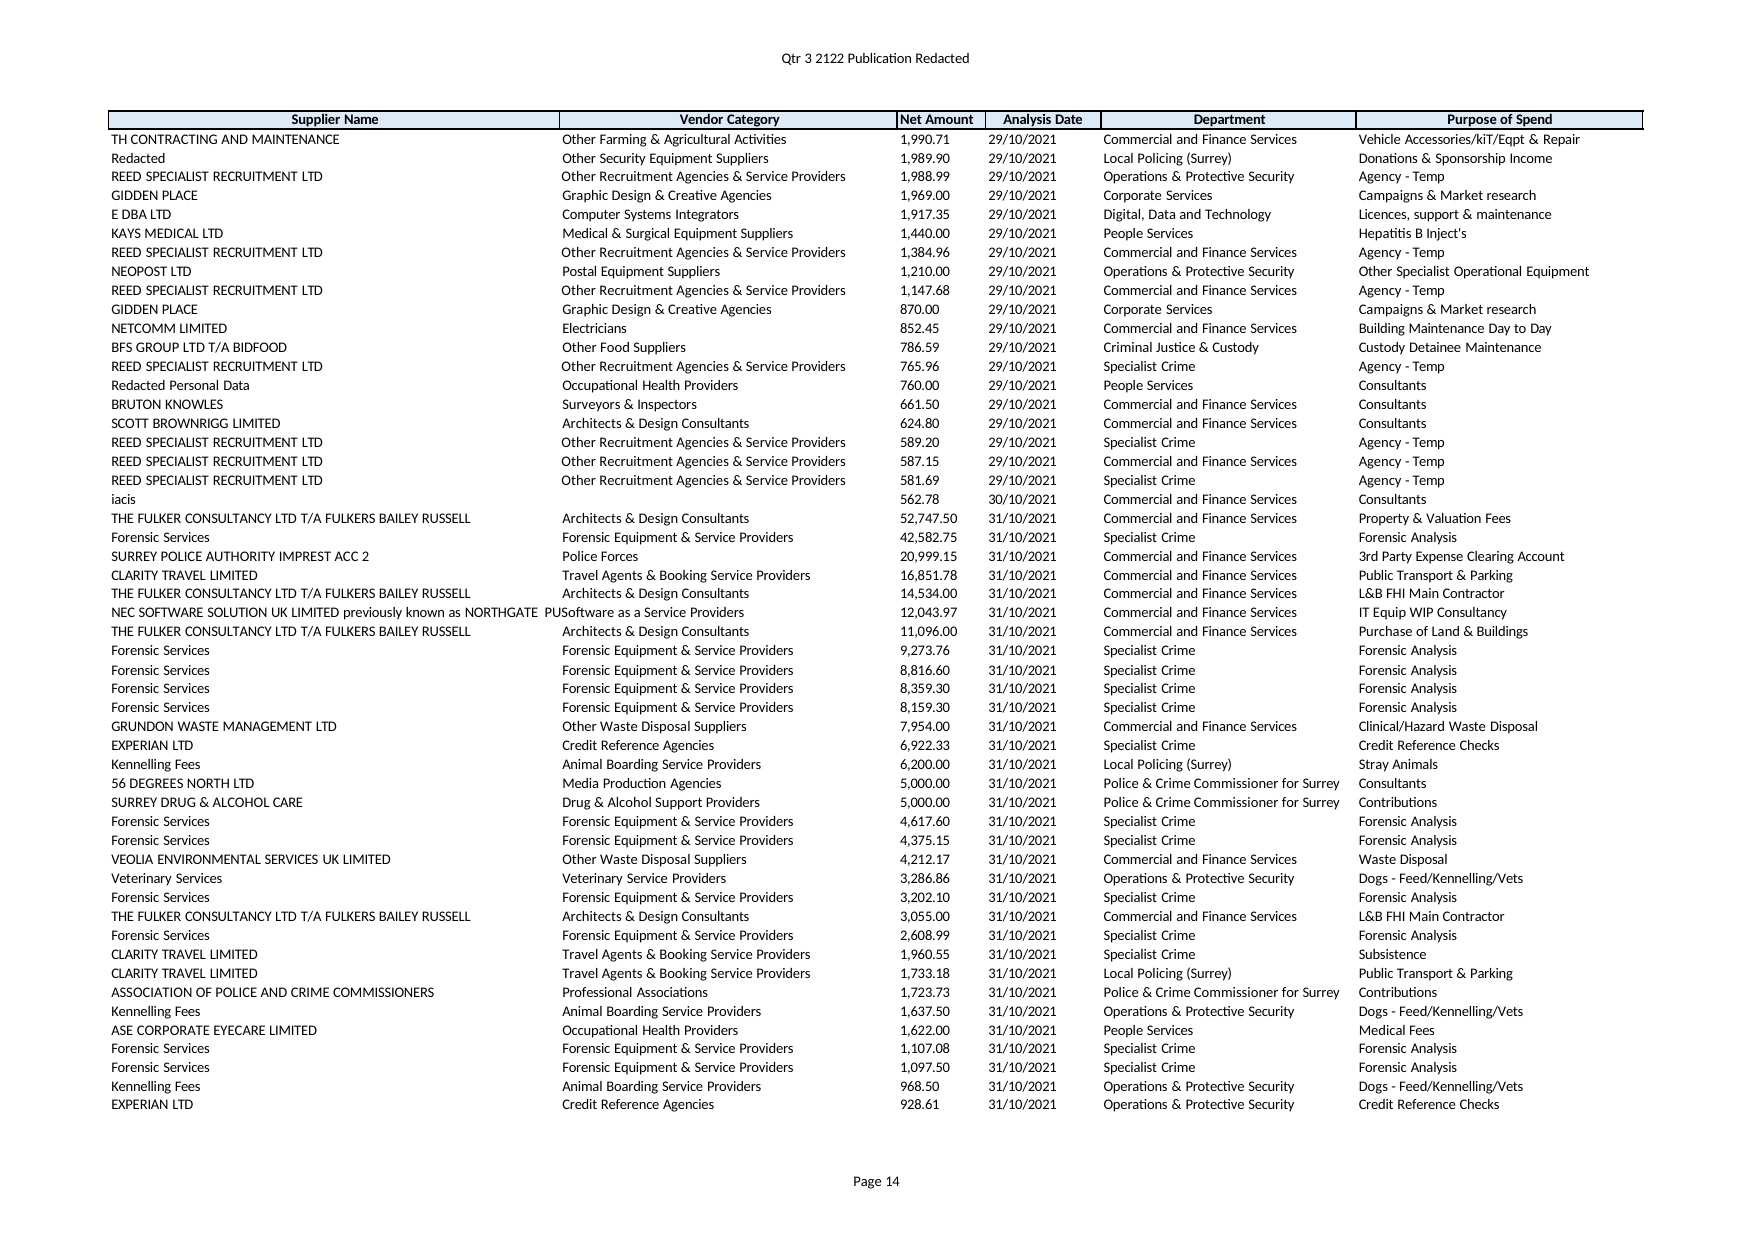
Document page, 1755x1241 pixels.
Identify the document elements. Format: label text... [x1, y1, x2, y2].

table_header Other Farming & Agricultural Activities [543, 133, 873, 149]
table_cell CLARITY TRAVEL LIMITED [108, 567, 543, 586]
table_cell 1,107.08 [873, 1041, 973, 1059]
table_cell Building Maintenance Day to Day [1349, 320, 1595, 339]
table_cell Hepatitis B Inject's [1349, 225, 1595, 244]
table_cell Forensic Services [108, 813, 543, 832]
table_cell Forensic Services [108, 889, 543, 908]
table_cell Graphic Design & Creative Agencies [543, 188, 873, 206]
table_cell Other Waste Disposal Suppliers [543, 851, 873, 870]
table_cell 31/10/2021 [973, 643, 1080, 661]
table_cell 31/10/2021 [973, 624, 1080, 642]
table_cell Corporate Services [1080, 188, 1349, 206]
table_cell Clinical/Hazard Waste Disposal [1349, 718, 1595, 737]
table_cell 870.00 [873, 301, 973, 320]
table_cell Specialist Crime [1080, 832, 1349, 851]
table_cell Forensic Analysis [1349, 832, 1595, 851]
table_cell Credit Reference Checks [1349, 737, 1595, 756]
table_cell BRUTON KNOWLES [108, 396, 543, 415]
table_cell 31/10/2021 [973, 889, 1080, 908]
table_cell Police & Crime Commissioner for Surrey [1080, 775, 1349, 794]
table_cell Medical & Surgical Equipment Suppliers [543, 225, 873, 244]
table_cell Agency - Temp [1349, 434, 1595, 453]
table_cell 31/10/2021 [973, 794, 1080, 813]
table_cell Forensic Equipment & Service Providers [543, 699, 873, 718]
table_cell 20,999.15 [873, 548, 973, 567]
table_cell 29/10/2021 [973, 415, 1080, 434]
table_cell Forensic Services [108, 529, 543, 548]
table_cell 31/10/2021 [973, 908, 1080, 927]
table_cell Credit Reference Agencies [543, 737, 873, 756]
table_cell Police & Crime Commissioner for Surrey [1080, 794, 1349, 813]
table_cell Architects & Design Consultants [543, 586, 873, 604]
table_cell Forensic Analysis [1349, 661, 1595, 680]
table_cell 6,200.00 [873, 756, 973, 775]
table_cell Forensic Services [108, 643, 543, 661]
table_cell Occupational Health Providers [543, 377, 873, 396]
table_cell 29/10/2021 [973, 453, 1080, 472]
table_cell Criminal Justice & Custody [1080, 339, 1349, 358]
table_cell EXPERIAN LTD [108, 737, 543, 756]
table_cell Commercial and Finance Services [1080, 244, 1349, 263]
table_cell Specialist Crime [1080, 1041, 1349, 1059]
table_cell Forensic Equipment & Service Providers [543, 680, 873, 699]
table_cell 6,922.33 [873, 737, 973, 756]
table_cell Commercial and Finance Services [1080, 396, 1349, 415]
table_header Vehicle Accessories/kiT/Eqpt & Repair [1349, 133, 1595, 149]
table_cell 29/10/2021 [973, 188, 1080, 206]
table_cell Commercial and Finance Services [1080, 567, 1349, 586]
table_cell Forensic Services [108, 927, 543, 946]
table_cell REED SPECIALIST RECRUITMENT LTD [108, 244, 543, 263]
table_cell Architects & Design Consultants [543, 908, 873, 927]
table_cell 29/10/2021 [973, 377, 1080, 396]
table_cell Forensic Analysis [1349, 699, 1595, 718]
table_cell GIDDEN PLACE [108, 188, 543, 206]
table_cell Agency - Temp [1349, 244, 1595, 263]
table_cell 12,043.97 [873, 605, 973, 623]
table_cell 1,147.68 [873, 282, 973, 301]
table_cell Specialist Crime [1080, 889, 1349, 908]
table_cell Operations & Protective Security [1080, 870, 1349, 889]
table_cell 1,440.00 [873, 225, 973, 244]
table_cell 31/10/2021 [973, 737, 1080, 756]
table_cell Forensic Equipment & Service Providers [543, 661, 873, 680]
table_cell THE FULKER CONSULTANCY LTD T/A FULKERS BAILEY RUSSELL [108, 510, 543, 529]
table_cell Other Recruitment Agencies & Service Providers [543, 358, 873, 377]
table_cell 29/10/2021 [973, 301, 1080, 320]
table_cell Forensic Services [108, 661, 543, 680]
table_cell 31/10/2021 [973, 832, 1080, 851]
table_cell THE FULKER CONSULTANCY LTD T/A FULKERS BAILEY RUSSELL [108, 624, 543, 642]
table_cell Other Recruitment Agencies & Service Providers [543, 244, 873, 263]
table_cell VEOLIA ENVIRONMENTAL SERVICES UK LIMITED [108, 851, 543, 870]
table_cell REED SPECIALIST RECRUITMENT LTD [108, 453, 543, 472]
table_cell Postal Equipment Suppliers [543, 263, 873, 282]
table_cell L&B FHI Main Contractor [1349, 586, 1595, 604]
table_cell Animal Boarding Service Providers [543, 756, 873, 775]
table_cell 16,851.78 [873, 567, 973, 586]
table_cell Specialist Crime [1080, 1060, 1349, 1078]
table_cell 31/10/2021 [973, 1079, 1080, 1097]
table_cell Forensic Equipment & Service Providers [543, 529, 873, 548]
table_header TH CONTRACTING AND MAINTENANCE [108, 133, 543, 149]
table_cell Forensic Services [108, 1041, 543, 1059]
table_cell 31/10/2021 [973, 529, 1080, 548]
table_cell 29/10/2021 [973, 206, 1080, 225]
table_cell Forensic Analysis [1349, 643, 1595, 661]
table_cell IT Equip WIP Consultancy [1349, 605, 1595, 623]
table_cell Operations & Protective Security [1080, 169, 1349, 187]
table_cell Property & Valuation Fees [1349, 510, 1595, 529]
table_cell Operations & Protective Security [1080, 263, 1349, 282]
table_cell Specialist Crime [1080, 434, 1349, 453]
table_cell 29/10/2021 [973, 339, 1080, 358]
table_cell Other Specialist Operational Equipment [1349, 263, 1595, 282]
table_cell 31/10/2021 [973, 813, 1080, 832]
table_cell BFS GROUP LTD T/A BIDFOOD [108, 339, 543, 358]
table_cell Public Transport & Parking [1349, 567, 1595, 586]
table_cell 14,534.00 [873, 586, 973, 604]
table_cell 7,954.00 [873, 718, 973, 737]
table_cell Forensic Equipment & Service Providers [543, 927, 873, 946]
table_cell Corporate Services [1080, 301, 1349, 320]
table_cell Kennelling Fees [108, 1003, 543, 1022]
table_cell 29/10/2021 [973, 244, 1080, 263]
table_cell 29/10/2021 [973, 150, 1080, 168]
table_cell 29/10/2021 [973, 169, 1080, 187]
table_cell E DBA LTD [108, 206, 543, 225]
table_cell 5,000.00 [873, 775, 973, 794]
table_cell REED SPECIALIST RECRUITMENT LTD [108, 434, 543, 453]
table_cell Redacted Personal Data [108, 377, 543, 396]
table_cell 31/10/2021 [973, 851, 1080, 870]
table_cell 562.78 [873, 491, 973, 510]
table_cell Specialist Crime [1080, 737, 1349, 756]
table_cell Commercial and Finance Services [1080, 491, 1349, 510]
table_cell Other Recruitment Agencies & Service Providers [543, 453, 873, 472]
table_cell Dogs - Feed/Kennelling/Vets [1349, 1003, 1595, 1022]
table_cell Police Forces [543, 548, 873, 567]
table_cell Commercial and Finance Services [1080, 586, 1349, 604]
table_cell GIDDEN PLACE [108, 301, 543, 320]
table_cell Local Policing (Surrey) [1080, 150, 1349, 168]
table_cell Forensic Analysis [1349, 1041, 1595, 1059]
table_cell Campaigns & Market research [1349, 188, 1595, 206]
table_cell 31/10/2021 [973, 927, 1080, 946]
table_cell Redacted [108, 150, 543, 168]
table_cell Commercial and Finance Services [1080, 320, 1349, 339]
table_cell 31/10/2021 [973, 680, 1080, 699]
table_cell 29/10/2021 [973, 282, 1080, 301]
table_cell Kennelling Fees [108, 1079, 543, 1097]
table_cell 31/10/2021 [973, 586, 1080, 604]
table_cell Police & Crime Commissioner for Surrey [1080, 984, 1349, 1003]
table_cell iacis [108, 491, 543, 510]
table_cell Commercial and Finance Services [1080, 453, 1349, 472]
table_cell Commercial and Finance Services [1080, 415, 1349, 434]
table_cell 581.69 [873, 472, 973, 491]
table_cell Computer Systems Integrators [543, 206, 873, 225]
table_cell 31/10/2021 [973, 1098, 1080, 1114]
table_cell Commercial and Finance Services [1080, 548, 1349, 567]
table_cell Professional Associations [543, 984, 873, 1003]
table_cell Public Transport & Parking [1349, 965, 1595, 984]
table_cell 1,384.96 [873, 244, 973, 263]
table_cell People Services [1080, 377, 1349, 396]
table_cell 4,375.15 [873, 832, 973, 851]
table_cell 589.20 [873, 434, 973, 453]
table_cell ASSOCIATION OF POLICE AND CRIME COMMISSIONERS [108, 984, 543, 1003]
table_cell 2,608.99 [873, 927, 973, 946]
table_cell Specialist Crime [1080, 358, 1349, 377]
table_cell Credit Reference Agencies [543, 1098, 873, 1114]
table_cell Commercial and Finance Services [1080, 282, 1349, 301]
table_cell Commercial and Finance Services [1080, 605, 1349, 623]
table_cell 1,988.99 [873, 169, 973, 187]
table_cell Other Recruitment Agencies & Service Providers [543, 169, 873, 187]
table_cell Architects & Design Consultants [543, 415, 873, 434]
table_cell Donations & Sponsorship Income [1349, 150, 1595, 168]
table_cell REED SPECIALIST RECRUITMENT LTD [108, 282, 543, 301]
table_cell Agency - Temp [1349, 453, 1595, 472]
table_cell 765.96 [873, 358, 973, 377]
table_header 29/10/2021 [973, 133, 1080, 149]
table_cell Other Waste Disposal Suppliers [543, 718, 873, 737]
table_cell Other Recruitment Agencies & Service Providers [543, 282, 873, 301]
table_cell Waste Disposal [1349, 851, 1595, 870]
table_cell 3,202.10 [873, 889, 973, 908]
table_cell Forensic Equipment & Service Providers [543, 832, 873, 851]
table_cell 31/10/2021 [973, 775, 1080, 794]
table_cell Dogs - Feed/Kennelling/Vets [1349, 1079, 1595, 1097]
table_cell 29/10/2021 [973, 434, 1080, 453]
table_cell Forensic Analysis [1349, 813, 1595, 832]
table_cell Electricians [543, 320, 873, 339]
table_cell 29/10/2021 [973, 472, 1080, 491]
table_cell Animal Boarding Service Providers [543, 1079, 873, 1097]
table_cell Subsistence [1349, 946, 1595, 965]
table_cell Specialist Crime [1080, 643, 1349, 661]
table_cell People Services [1080, 1022, 1349, 1041]
table_cell 587.15 [873, 453, 973, 472]
table_cell 786.59 [873, 339, 973, 358]
table_cell Agency - Temp [1349, 282, 1595, 301]
table_cell Specialist Crime [1080, 661, 1349, 680]
table_cell Custody Detainee Maintenance [1349, 339, 1595, 358]
table_cell ASE CORPORATE EYECARE LIMITED [108, 1022, 543, 1041]
table_cell REED SPECIALIST RECRUITMENT LTD [108, 169, 543, 187]
table_cell 31/10/2021 [973, 1041, 1080, 1059]
table_cell Specialist Crime [1080, 946, 1349, 965]
table_header Net Amount [898, 112, 985, 128]
table_cell 30/10/2021 [973, 491, 1080, 510]
table_cell REED SPECIALIST RECRUITMENT LTD [108, 472, 543, 491]
table_cell Veterinary Services [108, 870, 543, 889]
table_cell Consultants [1349, 415, 1595, 434]
table_cell 31/10/2021 [973, 984, 1080, 1003]
table_cell 31/10/2021 [973, 1022, 1080, 1041]
table_cell NEC SOFTWARE SOLUTION UK LIMITED previously known as NORTHGATE [108, 605, 543, 623]
table_cell 3rd Party Expense Clearing Account [1349, 548, 1595, 567]
table_cell Purchase of Land & Buildings [1349, 624, 1595, 642]
table_cell REED SPECIALIST RECRUITMENT LTD [108, 358, 543, 377]
table_cell Forensic Equipment & Service Providers [543, 813, 873, 832]
table_cell 42,582.75 [873, 529, 973, 548]
table_cell Drug & Alcohol Support Providers [543, 794, 873, 813]
table_cell Licences, support & maintenance [1349, 206, 1595, 225]
table_cell Local Policing (Surrey) [1080, 756, 1349, 775]
table_cell Forensic Services [108, 832, 543, 851]
table_header Purpose of Spend [1357, 112, 1642, 128]
table_cell Specialist Crime [1080, 680, 1349, 699]
table_cell Forensic Analysis [1349, 927, 1595, 946]
table_cell Surveyors & Inspectors [543, 396, 873, 415]
table_cell Contributions [1349, 984, 1595, 1003]
table_cell Media Production Agencies [543, 775, 873, 794]
table_cell Animal Boarding Service Providers [543, 1003, 873, 1022]
table_cell 4,617.60 [873, 813, 973, 832]
table_cell Dogs - Feed/Kennelling/Vets [1349, 870, 1595, 889]
table_cell 1,917.35 [873, 206, 973, 225]
table_cell 31/10/2021 [973, 756, 1080, 775]
table_cell 29/10/2021 [973, 320, 1080, 339]
table_cell 29/10/2021 [973, 225, 1080, 244]
table_cell Consultants [1349, 775, 1595, 794]
table_cell Operations & Protective Security [1080, 1003, 1349, 1022]
table_cell Digital, Data and Technology [1080, 206, 1349, 225]
table_cell NEOPOST LTD [108, 263, 543, 282]
table_cell Forensic Services [108, 680, 543, 699]
table_header Analysis Date [986, 112, 1100, 128]
table_cell 31/10/2021 [973, 510, 1080, 529]
table_cell 928.61 [873, 1098, 973, 1114]
table_cell 29/10/2021 [973, 396, 1080, 415]
table_cell Architects & Design Consultants [543, 624, 873, 642]
table_cell Consultants [1349, 491, 1595, 510]
table_cell Forensic Equipment & Service Providers [543, 643, 873, 661]
table_cell CLARITY TRAVEL LIMITED [108, 965, 543, 984]
table_cell THE FULKER CONSULTANCY LTD T/A FULKERS BAILEY RUSSELL [108, 586, 543, 604]
table_header Commercial and Finance Services [1080, 133, 1349, 149]
table_cell 1,989.90 [873, 150, 973, 168]
table_cell KAYS MEDICAL LTD [108, 225, 543, 244]
table_cell Other Recruitment Agencies & Service Providers [543, 472, 873, 491]
table_cell Travel Agents & Booking Service Providers [543, 567, 873, 586]
table_cell 4,212.17 [873, 851, 973, 870]
table_cell Veterinary Service Providers [543, 870, 873, 889]
table_cell Other Food Suppliers [543, 339, 873, 358]
table_cell Forensic Services [108, 699, 543, 718]
table_cell 29/10/2021 [973, 263, 1080, 282]
table_cell SURREY POLICE AUTHORITY IMPREST ACC 2 [108, 548, 543, 567]
table_cell Commercial and Finance Services [1080, 624, 1349, 642]
table_cell Agency - Temp [1349, 169, 1595, 187]
table_cell 5,000.00 [873, 794, 973, 813]
table_cell GRUNDON WASTE MANAGEMENT LTD [108, 718, 543, 737]
table_cell 1,622.00 [873, 1022, 973, 1041]
table_cell 760.00 [873, 377, 973, 396]
table_header Supplier Name [109, 112, 559, 128]
table_cell 661.50 [873, 396, 973, 415]
table_cell 3,055.00 [873, 908, 973, 927]
table_cell Credit Reference Checks [1349, 1098, 1595, 1114]
table_cell Specialist Crime [1080, 472, 1349, 491]
table_cell Operations & Protective Security [1080, 1098, 1349, 1114]
table_cell 31/10/2021 [973, 605, 1080, 623]
table_cell NETCOMM LIMITED [108, 320, 543, 339]
table_cell Forensic Analysis [1349, 680, 1595, 699]
table_cell Agency - Temp [1349, 472, 1595, 491]
table_cell 624.80 [873, 415, 973, 434]
table_cell Forensic Analysis [1349, 1060, 1595, 1078]
table_cell CLARITY TRAVEL LIMITED [108, 946, 543, 965]
table_cell 56 DEGREES NORTH LTD [108, 775, 543, 794]
table_cell 31/10/2021 [973, 965, 1080, 984]
table_cell 1,210.00 [873, 263, 973, 282]
table_cell Forensic Analysis [1349, 529, 1595, 548]
table_cell Local Policing (Surrey) [1080, 965, 1349, 984]
table_header Department [1102, 112, 1355, 128]
table_cell Consultants [1349, 396, 1595, 415]
table_cell 1,723.73 [873, 984, 973, 1003]
table_cell 31/10/2021 [973, 946, 1080, 965]
table_cell 52,747.50 [873, 510, 973, 529]
table_cell 31/10/2021 [973, 661, 1080, 680]
table_cell 1,637.50 [873, 1003, 973, 1022]
table_cell Forensic Analysis [1349, 889, 1595, 908]
table_cell Commercial and Finance Services [1080, 851, 1349, 870]
table_cell 1,097.50 [873, 1060, 973, 1078]
table_cell 31/10/2021 [973, 718, 1080, 737]
table_cell 3,286.86 [873, 870, 973, 889]
table_cell Travel Agents & Booking Service Providers [543, 965, 873, 984]
table_cell 31/10/2021 [973, 1003, 1080, 1022]
table_cell Commercial and Finance Services [1080, 908, 1349, 927]
table_cell SCOTT BROWNRIGG LIMITED [108, 415, 543, 434]
table_cell 968.50 [873, 1079, 973, 1097]
table_cell Specialist Crime [1080, 927, 1349, 946]
table_cell Campaigns & Market research [1349, 301, 1595, 320]
table_cell Specialist Crime [1080, 813, 1349, 832]
table_cell Commercial and Finance Services [1080, 718, 1349, 737]
table_cell Graphic Design & Creative Agencies [543, 301, 873, 320]
table_cell L&B FHI Main Contractor [1349, 908, 1595, 927]
table_cell Stray Animals [1349, 756, 1595, 775]
table_cell Contributions [1349, 794, 1595, 813]
table_cell PUSoftware as a Service Providers [543, 605, 873, 623]
table_cell SURREY DRUG & ALCOHOL CARE [108, 794, 543, 813]
table_cell People Services [1080, 225, 1349, 244]
table_cell 9,273.76 [873, 643, 973, 661]
table_cell Forensic Equipment & Service Providers [543, 1060, 873, 1078]
table_cell Forensic Services [108, 1060, 543, 1078]
table_cell Forensic Equipment & Service Providers [543, 1041, 873, 1059]
table_header 1,990.71 [873, 133, 973, 149]
table_cell Agency - Temp [1349, 358, 1595, 377]
table_cell 31/10/2021 [973, 870, 1080, 889]
table_cell 1,733.18 [873, 965, 973, 984]
table_cell 31/10/2021 [973, 567, 1080, 586]
table_cell Specialist Crime [1080, 699, 1349, 718]
table_cell Other Security Equipment Suppliers [543, 150, 873, 168]
table_cell 31/10/2021 [973, 1060, 1080, 1078]
table_cell 8,816.60 [873, 661, 973, 680]
table_cell Commercial and Finance Services [1080, 510, 1349, 529]
table_cell 1,969.00 [873, 188, 973, 206]
table_cell 8,359.30 [873, 680, 973, 699]
table_cell 8,159.30 [873, 699, 973, 718]
table_cell 31/10/2021 [973, 699, 1080, 718]
table_cell Travel Agents & Booking Service Providers [543, 946, 873, 965]
table_cell Kennelling Fees [108, 756, 543, 775]
table_cell Specialist Crime [1080, 529, 1349, 548]
table_cell Other Recruitment Agencies & Service Providers [543, 434, 873, 453]
table_cell Medical Fees [1349, 1022, 1595, 1041]
table_cell Occupational Health Providers [543, 1022, 873, 1041]
table_header Vendor Category [560, 112, 896, 128]
table_cell Forensic Equipment & Service Providers [543, 889, 873, 908]
table_cell THE FULKER CONSULTANCY LTD T/A FULKERS BAILEY RUSSELL [108, 908, 543, 927]
table_cell EXPERIAN LTD [108, 1098, 543, 1114]
table_cell Architects & Design Consultants [543, 510, 873, 529]
table_cell Consultants [1349, 377, 1595, 396]
table_cell 29/10/2021 [973, 358, 1080, 377]
table_cell [543, 491, 873, 510]
table_cell 852.45 [873, 320, 973, 339]
table_cell Operations & Protective Security [1080, 1079, 1349, 1097]
table_cell 31/10/2021 [973, 548, 1080, 567]
table_cell 11,096.00 [873, 624, 973, 642]
table_cell 1,960.55 [873, 946, 973, 965]
